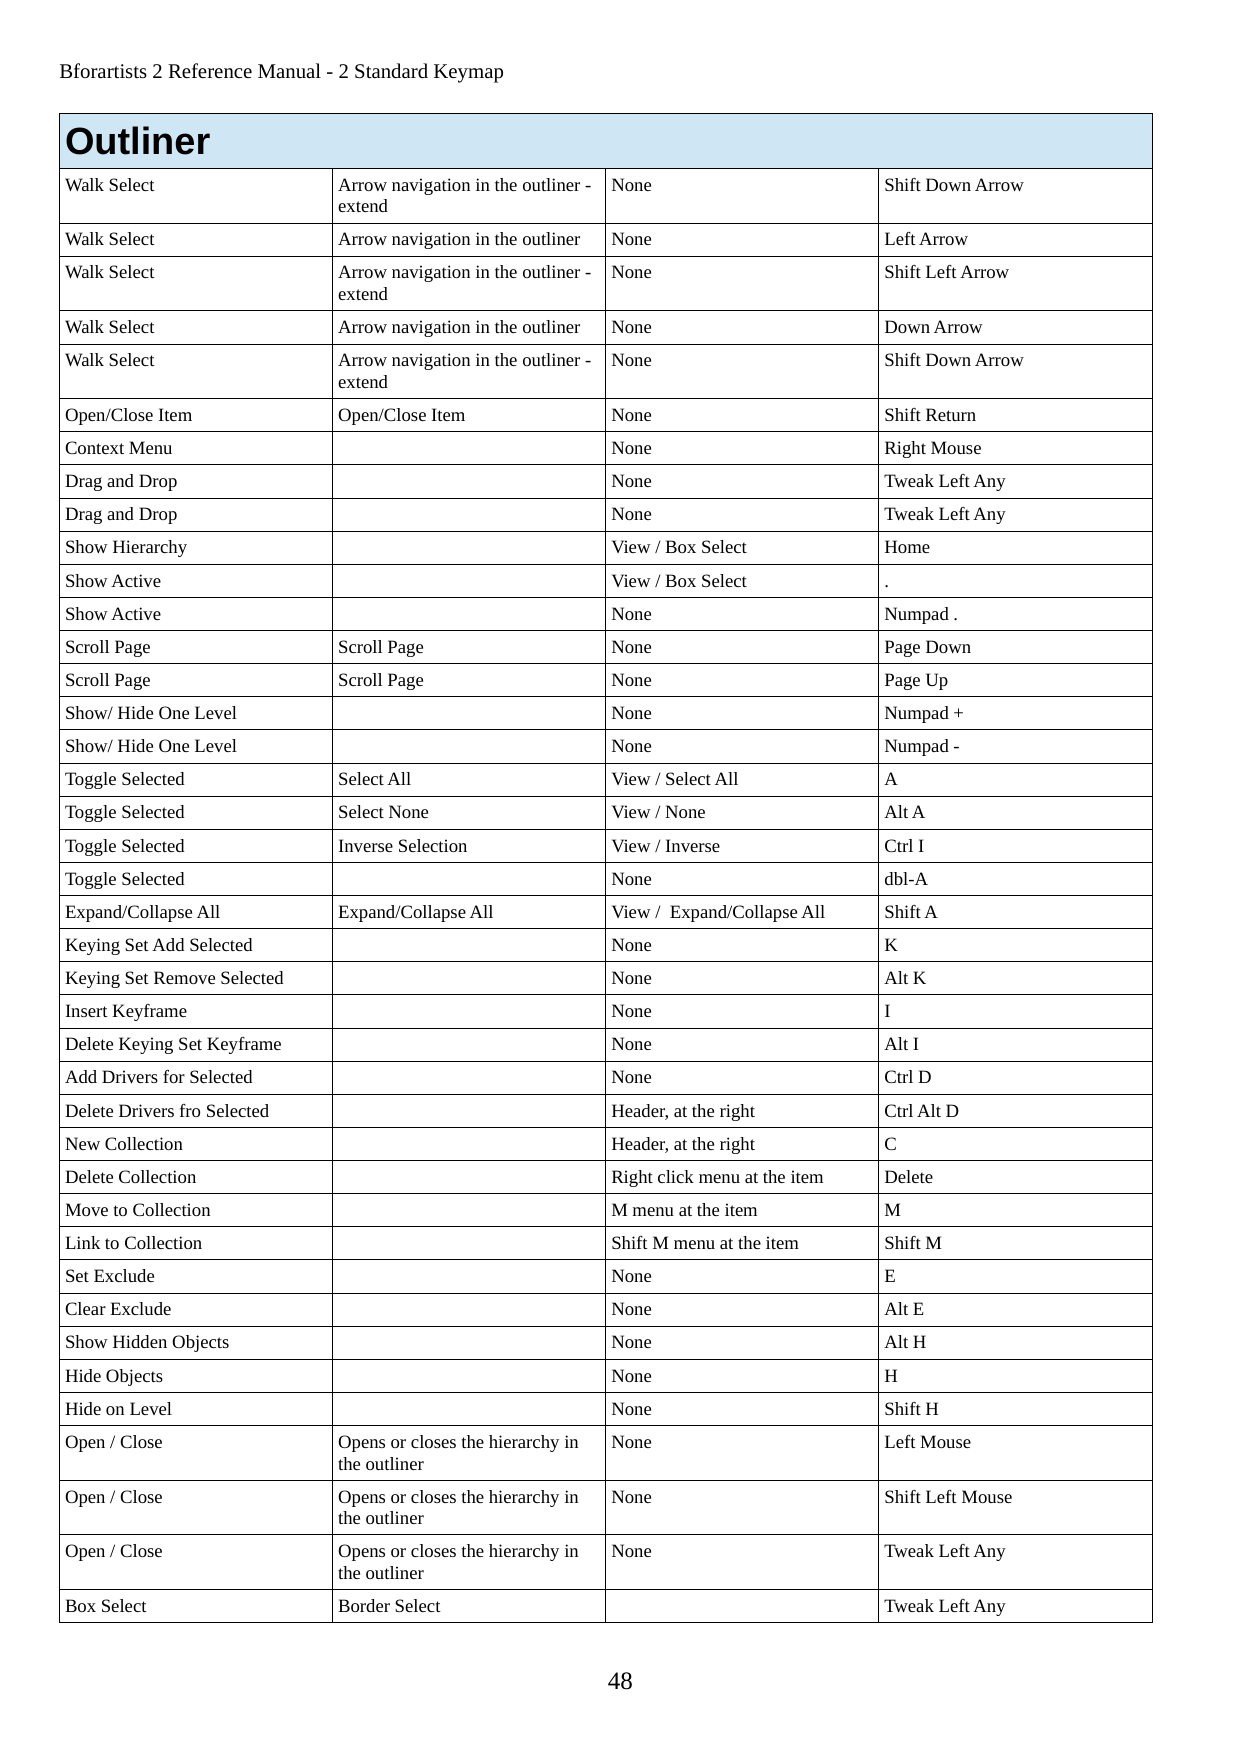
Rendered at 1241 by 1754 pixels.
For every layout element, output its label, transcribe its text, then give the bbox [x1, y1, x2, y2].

table_cell [333, 1227, 605, 1259]
table_cell Walk Select [60, 311, 332, 343]
table_cell Opens or closes the hierarchy in the outliner [333, 1535, 605, 1589]
table_cell Shift M [879, 1227, 1152, 1259]
table_cell Tweak Left Any [879, 465, 1152, 497]
table_cell None [606, 730, 878, 762]
table_cell Arrow navigation in the outliner - extend [333, 169, 605, 222]
table_cell [606, 1590, 878, 1622]
table_cell None [606, 1393, 878, 1425]
table_cell None [606, 465, 878, 497]
table_cell Select All [333, 764, 605, 796]
table_cell View / Select All [606, 764, 878, 796]
table_cell [333, 995, 605, 1027]
table_cell Home [879, 532, 1152, 564]
table_cell Toggle Selected [60, 797, 332, 829]
table_cell Drag and Drop [60, 499, 332, 531]
table_cell Walk Select [60, 257, 332, 310]
table_cell [333, 465, 605, 497]
table_cell Alt E [879, 1294, 1152, 1326]
table_cell None [606, 432, 878, 464]
table_cell Shift Left Mouse [879, 1481, 1152, 1534]
table_cell [333, 1294, 605, 1326]
table_cell E [879, 1260, 1152, 1292]
table_cell [333, 598, 605, 630]
table_cell Page Down [879, 631, 1152, 663]
table_cell Delete Keying Set Keyframe [60, 1029, 332, 1061]
table_cell Open / Close [60, 1481, 332, 1534]
table_cell Delete [879, 1161, 1152, 1193]
table_cell A [879, 764, 1152, 796]
table_cell Set Exclude [60, 1260, 332, 1292]
table_cell Shift H [879, 1393, 1152, 1425]
table_cell Insert Keyframe [60, 995, 332, 1027]
table_cell [333, 1128, 605, 1160]
table_cell [333, 532, 605, 564]
table_cell Right Mouse [879, 432, 1152, 464]
table_cell Context Menu [60, 432, 332, 464]
table_cell Down Arrow [879, 311, 1152, 343]
table_cell I [879, 995, 1152, 1027]
table_cell None [606, 1294, 878, 1326]
table_cell None [606, 399, 878, 431]
table_cell Shift Return [879, 399, 1152, 431]
table_cell Alt H [879, 1327, 1152, 1359]
table_cell Show Active [60, 565, 332, 597]
table_cell Delete Drivers fro Selected [60, 1095, 332, 1127]
table_cell Numpad . [879, 598, 1152, 630]
table_cell Numpad - [879, 730, 1152, 762]
table_cell View / None [606, 797, 878, 829]
table_cell Left Mouse [879, 1426, 1152, 1480]
table_cell Expand/Collapse All [333, 896, 605, 928]
table_cell Open/Close Item [333, 399, 605, 431]
table_cell Header, at the right [606, 1095, 878, 1127]
table_cell Right click menu at the item [606, 1161, 878, 1193]
table_cell None [606, 1426, 878, 1480]
table_cell K [879, 929, 1152, 961]
table_cell None [606, 1535, 878, 1589]
table_cell View / Inverse [606, 830, 878, 862]
table_cell None [606, 697, 878, 729]
table_cell Show/ Hide One Level [60, 697, 332, 729]
table_cell View / Box Select [606, 532, 878, 564]
table_cell [333, 1194, 605, 1226]
table_cell Hide on Level [60, 1393, 332, 1425]
table_cell Shift Down Arrow [879, 345, 1152, 398]
table_cell None [606, 929, 878, 961]
table_cell Show Active [60, 598, 332, 630]
table_cell Ctrl D [879, 1062, 1152, 1094]
table_cell None [606, 257, 878, 310]
table_cell [333, 1029, 605, 1061]
table_cell Arrow navigation in the outliner - extend [333, 345, 605, 398]
table_cell Shift Left Arrow [879, 257, 1152, 310]
table_cell None [606, 1327, 878, 1359]
table_cell Shift M menu at the item [606, 1227, 878, 1259]
table_cell None [606, 664, 878, 696]
table_cell [333, 1062, 605, 1094]
table_cell Arrow navigation in the outliner - extend [333, 257, 605, 310]
table_cell Add Drivers for Selected [60, 1062, 332, 1094]
table_cell Shift A [879, 896, 1152, 928]
table_cell Clear Exclude [60, 1294, 332, 1326]
table_cell [333, 1327, 605, 1359]
table_cell [333, 1095, 605, 1127]
table_cell [333, 1393, 605, 1425]
table_cell Show/ Hide One Level [60, 730, 332, 762]
table_cell Arrow navigation in the outliner [333, 224, 605, 256]
table_cell Show Hidden Objects [60, 1327, 332, 1359]
table_cell Tweak Left Any [879, 1535, 1152, 1589]
table_cell Alt A [879, 797, 1152, 829]
table_cell Toggle Selected [60, 764, 332, 796]
table_cell Opens or closes the hierarchy in the outliner [333, 1426, 605, 1480]
table_cell [333, 962, 605, 994]
table_cell Scroll Page [333, 664, 605, 696]
table_cell Delete Collection [60, 1161, 332, 1193]
table_cell Tweak Left Any [879, 1590, 1152, 1622]
table_cell Scroll Page [333, 631, 605, 663]
table_cell None [606, 311, 878, 343]
table_cell M [879, 1194, 1152, 1226]
table_header Outliner [60, 114, 1152, 168]
table_cell None [606, 1260, 878, 1292]
table_cell dbl-A [879, 863, 1152, 895]
table_cell Show Hierarchy [60, 532, 332, 564]
table_cell Alt I [879, 1029, 1152, 1061]
table_cell [333, 499, 605, 531]
table_cell None [606, 499, 878, 531]
table_cell Open/Close Item [60, 399, 332, 431]
table_cell None [606, 1029, 878, 1061]
table_cell Border Select [333, 1590, 605, 1622]
table_cell None [606, 169, 878, 222]
table_cell Link to Collection [60, 1227, 332, 1259]
table_cell Drag and Drop [60, 465, 332, 497]
table_cell None [606, 224, 878, 256]
table_cell View / Expand/Collapse All [606, 896, 878, 928]
table_cell [333, 432, 605, 464]
table_cell [333, 730, 605, 762]
table_cell Arrow navigation in the outliner [333, 311, 605, 343]
table_cell H [879, 1360, 1152, 1392]
table_cell [333, 1161, 605, 1193]
table_cell Select None [333, 797, 605, 829]
table_cell Hide Objects [60, 1360, 332, 1392]
table_cell Toggle Selected [60, 830, 332, 862]
table_cell Scroll Page [60, 631, 332, 663]
table_cell Open / Close [60, 1535, 332, 1589]
table_cell Alt K [879, 962, 1152, 994]
table_cell Page Up [879, 664, 1152, 696]
table_cell Walk Select [60, 224, 332, 256]
table_cell Tweak Left Any [879, 499, 1152, 531]
table_cell Header, at the right [606, 1128, 878, 1160]
table_cell Open / Close [60, 1426, 332, 1480]
table_cell [333, 1360, 605, 1392]
table_cell Numpad + [879, 697, 1152, 729]
table_cell Left Arrow [879, 224, 1152, 256]
table_cell None [606, 1062, 878, 1094]
table_cell . [879, 565, 1152, 597]
table_cell M menu at the item [606, 1194, 878, 1226]
table_cell Ctrl I [879, 830, 1152, 862]
table_cell C [879, 1128, 1152, 1160]
table_cell None [606, 1360, 878, 1392]
table_cell None [606, 345, 878, 398]
table_cell Inverse Selection [333, 830, 605, 862]
table_cell None [606, 1481, 878, 1534]
table_cell Ctrl Alt D [879, 1095, 1152, 1127]
table_cell Scroll Page [60, 664, 332, 696]
table_cell [333, 1260, 605, 1292]
table_cell Shift Down Arrow [879, 169, 1152, 222]
table_cell Expand/Collapse All [60, 896, 332, 928]
table_cell [333, 565, 605, 597]
table_cell Walk Select [60, 345, 332, 398]
table_cell None [606, 962, 878, 994]
table_cell Keying Set Remove Selected [60, 962, 332, 994]
table_cell Walk Select [60, 169, 332, 222]
table_cell None [606, 631, 878, 663]
table_cell Keying Set Add Selected [60, 929, 332, 961]
table_cell Box Select [60, 1590, 332, 1622]
table_cell Move to Collection [60, 1194, 332, 1226]
table_cell [333, 929, 605, 961]
table_cell Opens or closes the hierarchy in the outliner [333, 1481, 605, 1534]
table_cell [333, 697, 605, 729]
table_cell None [606, 995, 878, 1027]
table_cell View / Box Select [606, 565, 878, 597]
table_cell Toggle Selected [60, 863, 332, 895]
table_cell None [606, 863, 878, 895]
table_cell New Collection [60, 1128, 332, 1160]
table_cell [333, 863, 605, 895]
table_cell None [606, 598, 878, 630]
